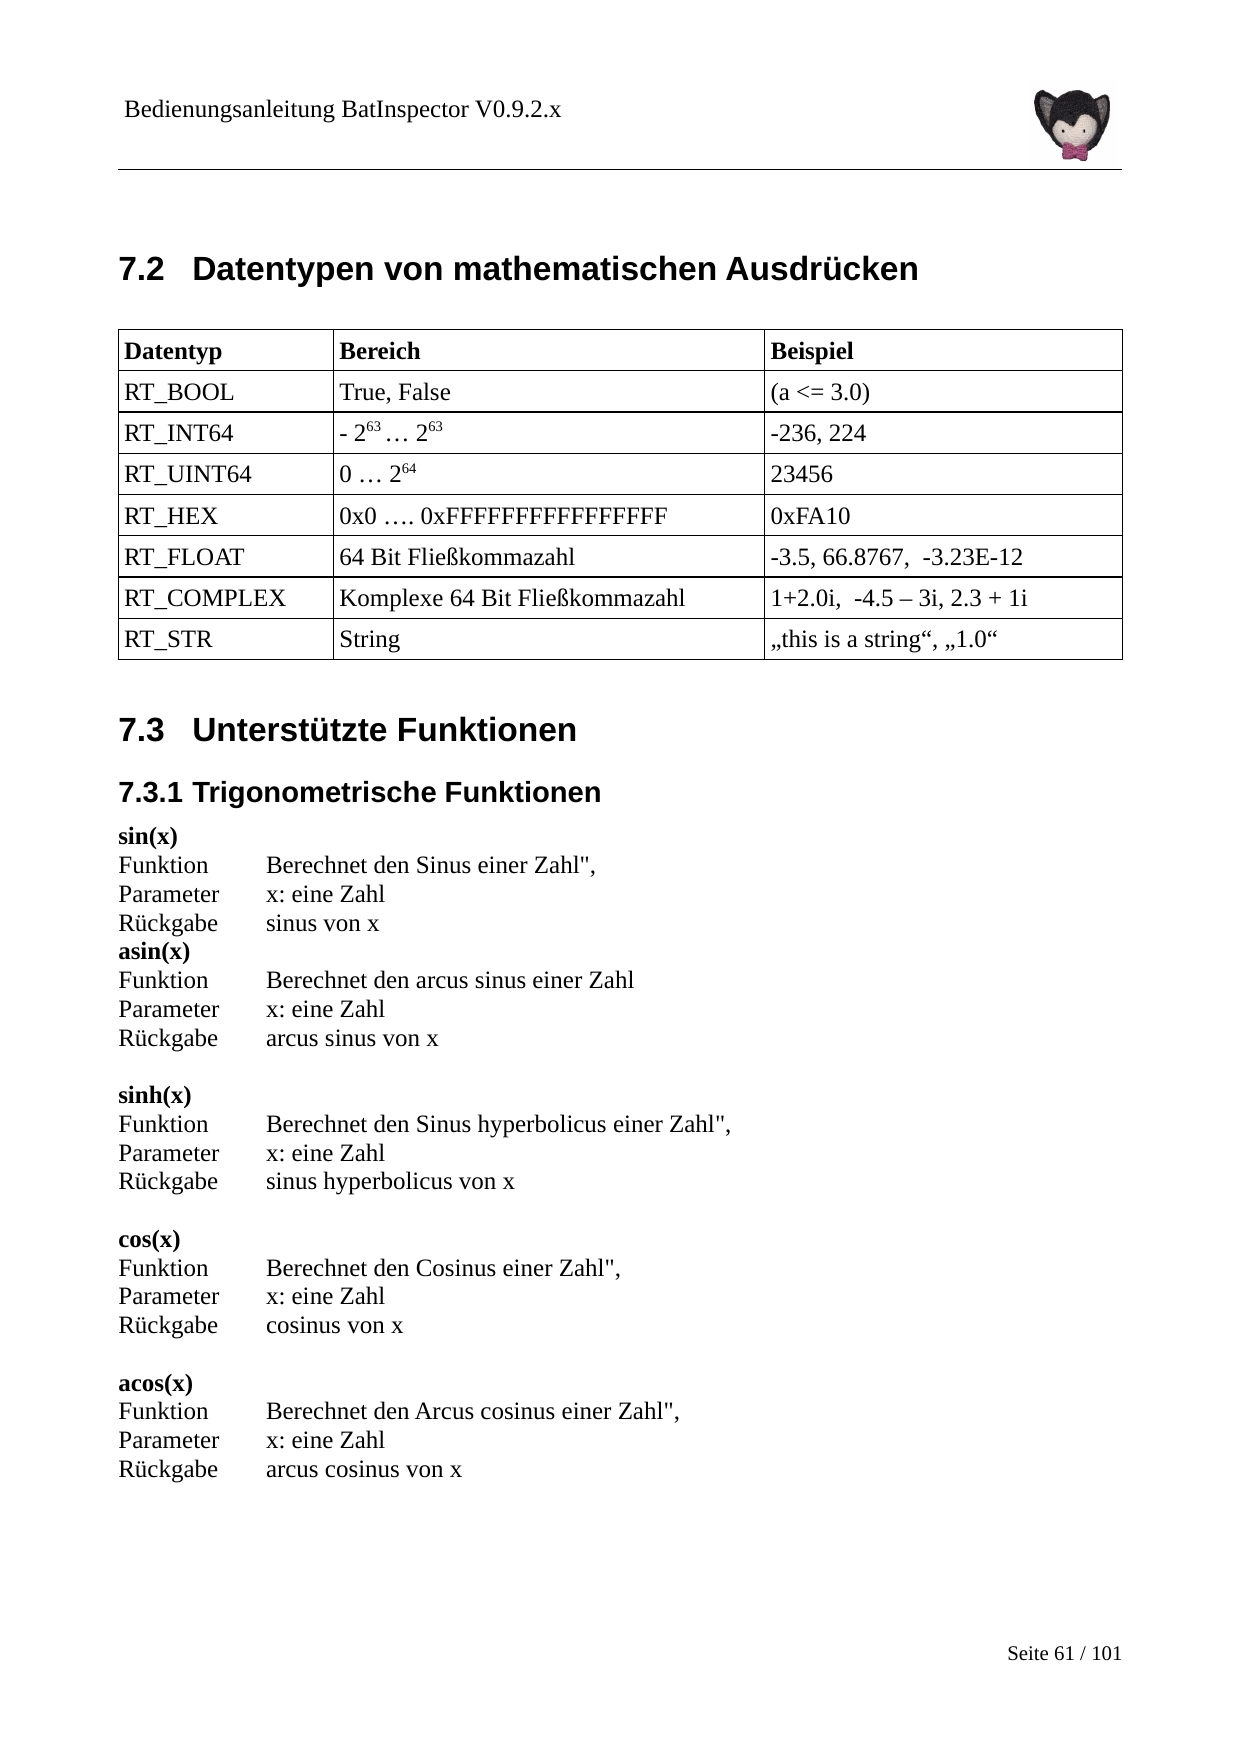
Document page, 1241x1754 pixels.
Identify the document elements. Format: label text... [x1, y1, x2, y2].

table_header Bereich [334, 330, 764, 370]
table_cell RT_UINT64 [119, 454, 333, 494]
text Parameter x: eine Zahl [118, 1425, 1122, 1454]
text Rückgabe sinus von x [118, 908, 1122, 936]
text Rückgabe arcus sinus von x [118, 1023, 1122, 1051]
table_cell RT_STR [119, 619, 333, 659]
text sin(x) [118, 821, 1122, 850]
text Rückgabe cosinus von x [118, 1310, 1122, 1339]
table_cell String [334, 619, 764, 659]
text Funktion Berechnet den Sinus einer Zahl", [118, 850, 1122, 879]
table_cell (a <= 3.0) [765, 371, 1122, 411]
table_cell 0xFA10 [765, 495, 1122, 535]
table_cell - 263 … 263 [334, 413, 764, 453]
text Funktion Berechnet den Sinus hyperbolicus einer Zahl", [118, 1109, 1122, 1138]
subtitle Trigonometrische Funktionen [118, 775, 1122, 809]
table_cell 64 Bit Fließkommazahl [334, 536, 764, 576]
table_cell -3.5, 66.8767, -3.23E-12 [765, 536, 1122, 576]
table_cell Komplexe 64 Bit Fließkommazahl [334, 578, 764, 618]
text Rückgabe arcus cosinus von x [118, 1454, 1122, 1483]
text acos(x) [118, 1368, 1122, 1396]
table_cell True, False [334, 371, 764, 411]
text Funktion Berechnet den arcus sinus einer Zahl [118, 965, 1122, 994]
text Funktion Berechnet den Cosinus einer Zahl", [118, 1253, 1122, 1281]
table_cell 23456 [765, 454, 1122, 494]
table_header Datentyp [119, 330, 333, 370]
text Funktion Berechnet den Arcus cosinus einer Zahl", [118, 1396, 1122, 1425]
table_header Beispiel [765, 330, 1122, 370]
table_cell -236, 224 [765, 413, 1122, 453]
table_cell RT_BOOL [119, 371, 333, 411]
table_cell 0x0 …. 0xFFFFFFFFFFFFFFFF [334, 495, 764, 535]
table_cell „this is a string“, „1.0“ [765, 619, 1122, 659]
text cos(x) [118, 1224, 1122, 1253]
picture [1030, 80, 1119, 169]
text Parameter x: eine Zahl [118, 1281, 1122, 1310]
text Parameter x: eine Zahl [118, 879, 1122, 908]
text Parameter x: eine Zahl [118, 994, 1122, 1023]
table_cell 0 … 264 [334, 454, 764, 494]
table_cell RT_HEX [119, 495, 333, 535]
table_cell RT_FLOAT [119, 536, 333, 576]
table_cell RT_INT64 [119, 413, 333, 453]
subtitle Unterstützte Funktionen [118, 709, 1122, 748]
table_cell 1+2.0i, -4.5 – 3i, 2.3 + 1i [765, 578, 1122, 618]
table_cell RT_COMPLEX [119, 578, 333, 618]
subtitle Datentypen von mathematischen Ausdrücken [118, 249, 1122, 288]
text Parameter x: eine Zahl [118, 1138, 1122, 1166]
text asin(x) [118, 936, 1122, 965]
text Rückgabe sinus hyperbolicus von x [118, 1166, 1122, 1195]
text sinh(x) [118, 1080, 1122, 1109]
